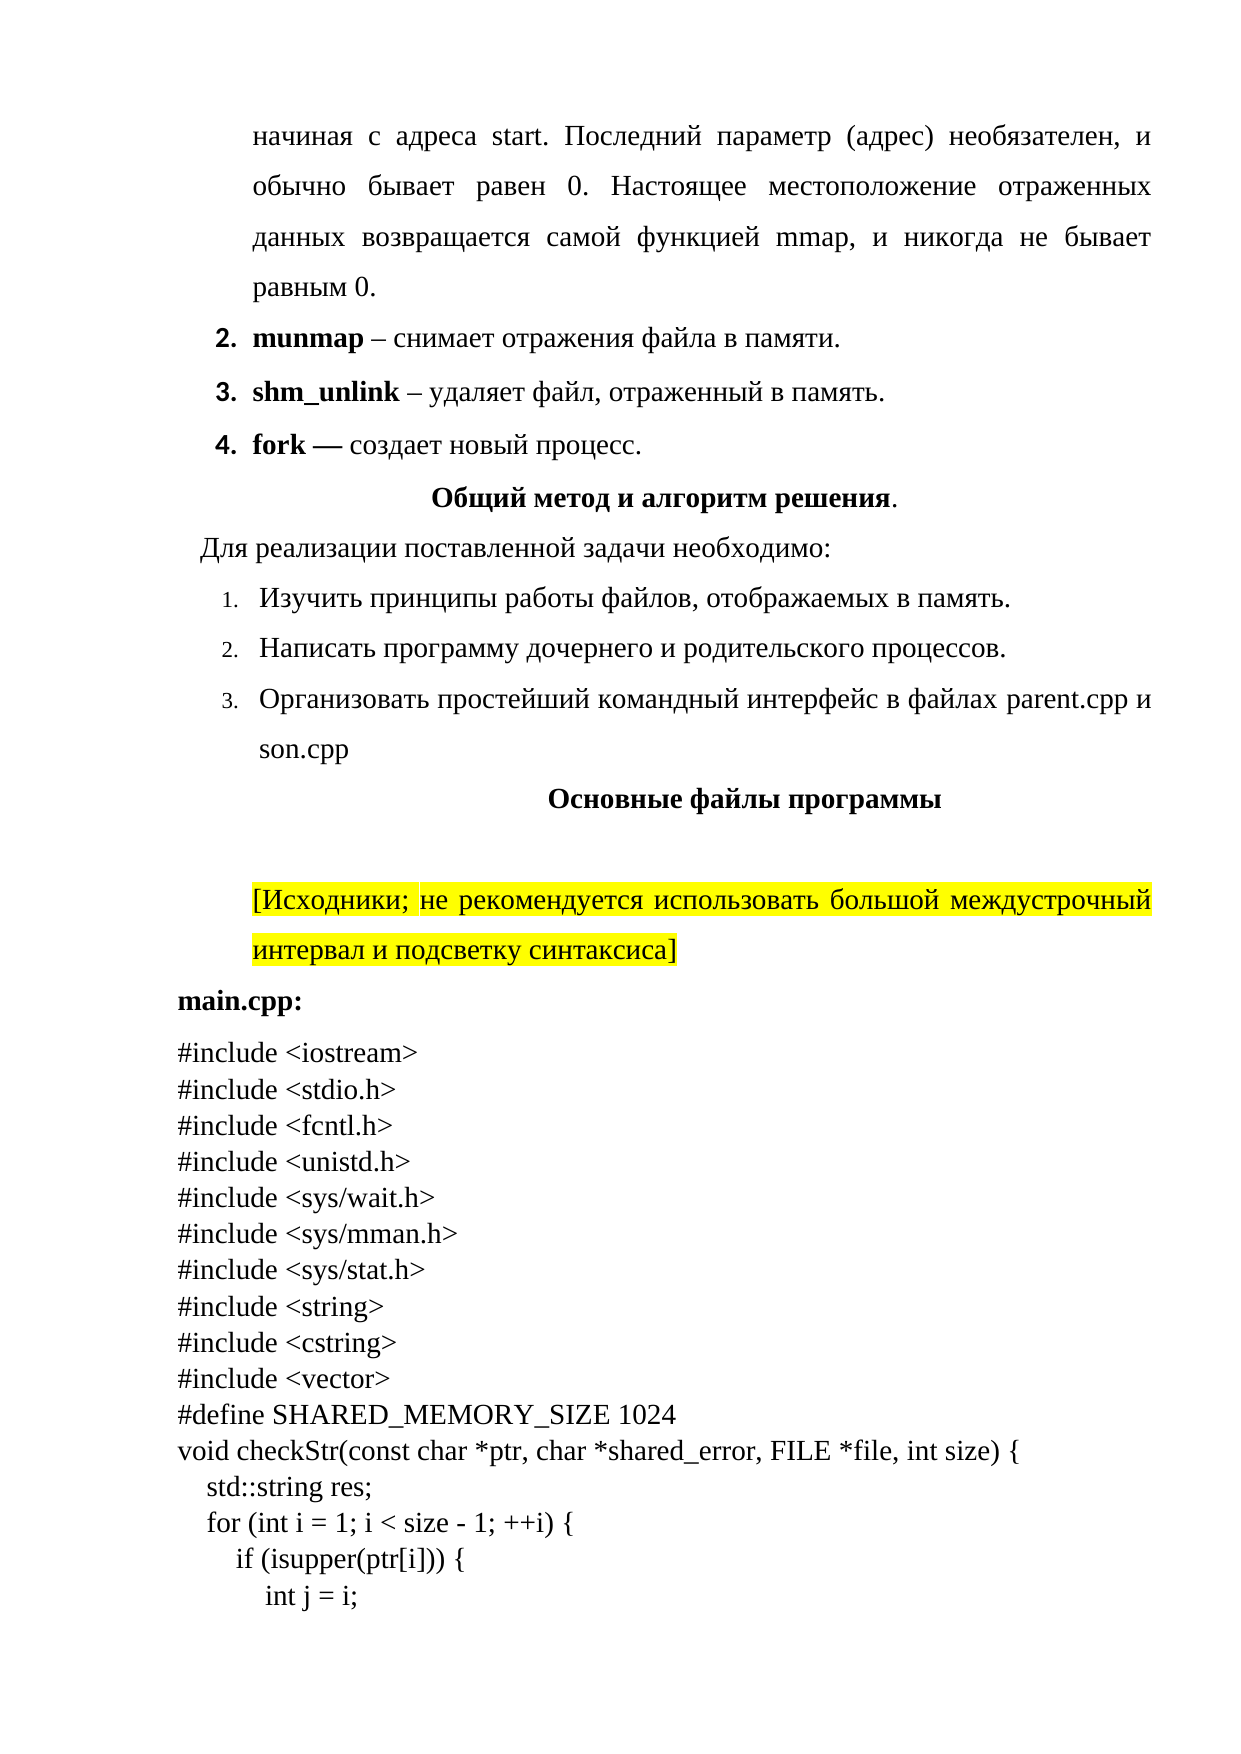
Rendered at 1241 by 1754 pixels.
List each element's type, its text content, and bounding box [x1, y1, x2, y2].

list shm_unlink – удаляет файл, отраженный в память. [215, 373, 1152, 408]
list Организовать простейший командный интерфейс в файлах parent.cpp и son.cpp [221, 681, 1152, 765]
list Изучить принципы работы файлов, отображаемых в память. [221, 580, 1152, 614]
text #include <vector> [177, 1361, 1152, 1394]
text #include <unistd.h> [177, 1144, 1152, 1178]
text #include <iostream> [177, 1036, 1152, 1069]
list Основные файлы программы [275, 782, 1152, 815]
list [Исходники; не рекомендуется использовать большой междустрочный интервал и подсветку синтаксиса] [252, 882, 1152, 966]
list Написать программу дочернего и родительского процессов. [221, 631, 1152, 664]
text #define SHARED_MEMORY_SIZE 1024 [177, 1397, 1152, 1431]
text #include <fcntl.h> [177, 1108, 1152, 1141]
list fork — создает новый процесс. [215, 426, 1152, 462]
text std::string res; [177, 1469, 1152, 1503]
text #include <sys/stat.h> [177, 1252, 1152, 1286]
text #include <string> [177, 1289, 1152, 1322]
list начиная с адреса start. Последний параметр (адрес) необязателен, и обычно бывает равен 0. Настоящее местоположение отраженных данных возвращается самой функцией mmap, и никогда не бывает равным 0. [215, 118, 1152, 303]
text Для реализации поставленной задачи необходимо: [88, 530, 1152, 563]
text main.cpp: [177, 983, 1152, 1016]
text void checkStr(const char *ptr, char *shared_error, FILE *file, int size) { [177, 1433, 1152, 1467]
text for (int i = 1; i < size - 1; ++i) { [177, 1506, 1152, 1539]
text #include <cstring> [177, 1325, 1152, 1358]
text #include <sys/wait.h> [177, 1180, 1152, 1214]
list munmap – снимает отражения файла в памяти. [215, 319, 1152, 355]
text int j = i; [177, 1578, 1152, 1611]
text Общий метод и алгоритм решения. [177, 480, 1152, 513]
text if (isupper(ptr[i])) { [177, 1542, 1152, 1575]
text #include <sys/mman.h> [177, 1216, 1152, 1250]
text #include <stdio.h> [177, 1072, 1152, 1105]
